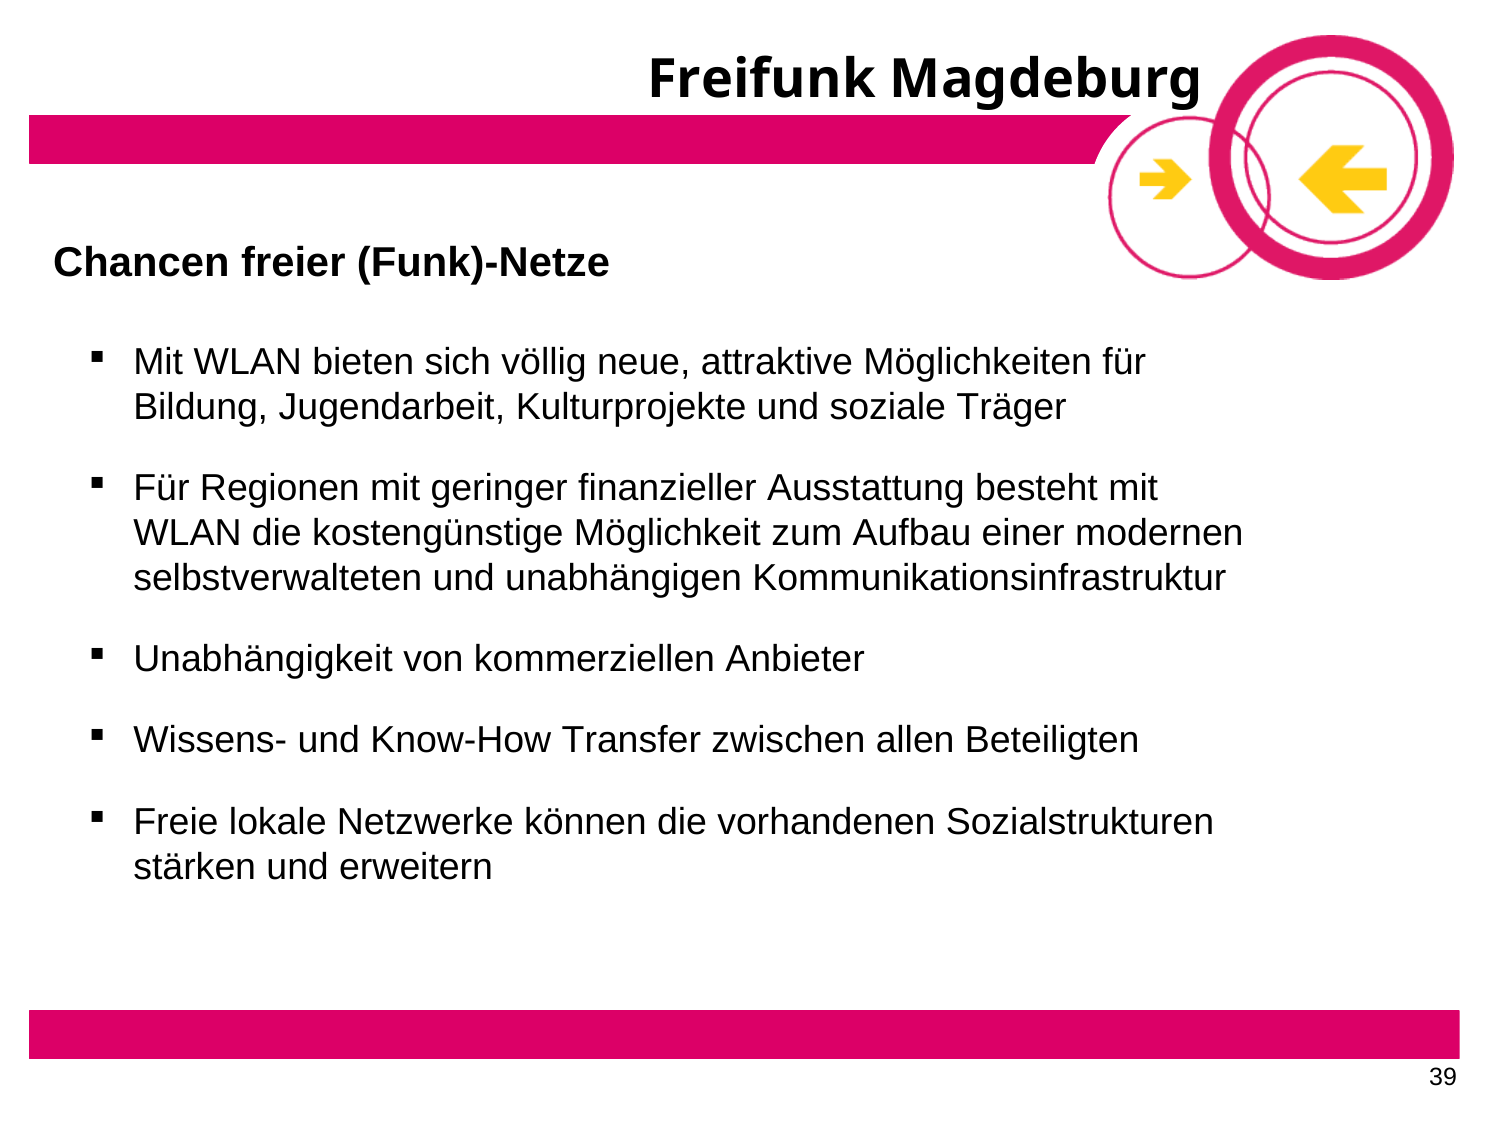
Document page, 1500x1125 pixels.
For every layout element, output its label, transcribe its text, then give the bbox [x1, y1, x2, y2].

picture [1107, 35, 1454, 280]
text_box Chancen freier (Funk)-Netze [53, 235, 1046, 395]
text_box Mit WLAN bieten sich völlig neue, attraktive Möglichkeiten für Bildung, Jugendarbeit, Kulturprojekte und soziale Träger Für Regionen mit geringer finanzieller Ausstattung besteht mit WLAN die kostengünstige Möglichkeit zum Aufbau einer modernen selbstverwalteten und unabhängigen Kommunikationsinfrastruktur Unabhängigkeit von kommerziellen Anbieter Wissens- und Know-How Transfer zwischen allen Beteiligten Freie lokale Netzwerke können die vorhandenen Sozialstrukturen stärken und erweitern [59, 337, 1288, 976]
